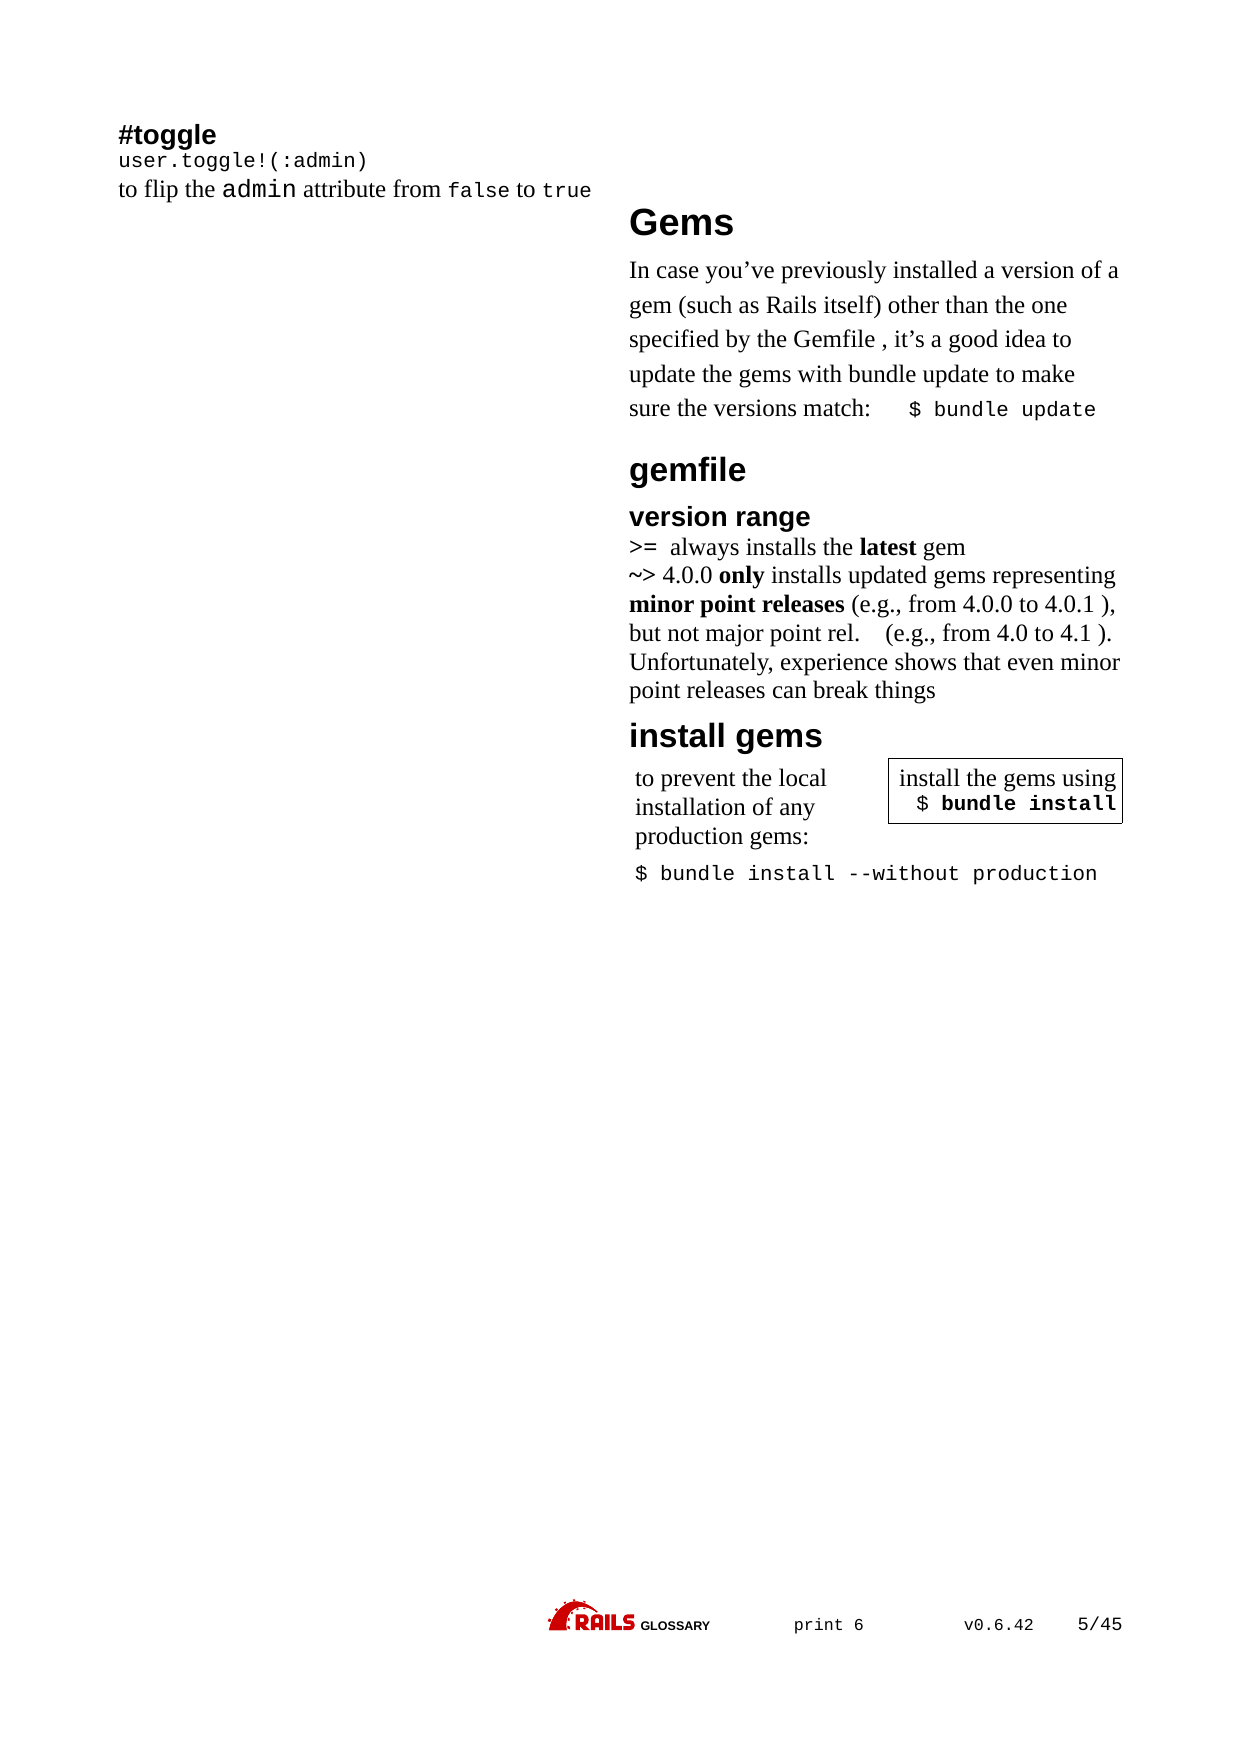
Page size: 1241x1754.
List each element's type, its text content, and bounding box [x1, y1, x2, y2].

table_cell [889, 824, 1122, 858]
subtitle Gems [629, 199, 1122, 243]
table_header to prevent the local installation of any production gems: [629, 758, 888, 858]
text >= always installs the latest gem [629, 532, 1122, 561]
text user.toggle!(:admin) [118, 150, 611, 174]
text to flip the admin attribute from false to true [118, 174, 611, 204]
subtitle install gems [629, 716, 1122, 755]
subtitle #toggle [118, 118, 611, 150]
table_header install the gems using $ bundle install [889, 759, 1122, 822]
table_cell $ bundle install --without production [629, 858, 1122, 893]
subtitle gemfile [629, 449, 1122, 488]
text In case you’ve previously installed a version of a gem (such as Rails itself) other than the one specified by the Gemfile , it’s a good idea to update the gems with bundle update to make sure the versions match: $ bundle update [629, 256, 1122, 423]
text ~> 4.0.0 only installs updated gems representing minor point releases (e.g., from 4.0.0 to 4.0.1 ), but not major point rel. (e.g., from 4.0 to 4.1 ). Unfortunately, experience shows that even minor point releases can break things [629, 561, 1122, 704]
subtitle version range [629, 500, 1122, 532]
